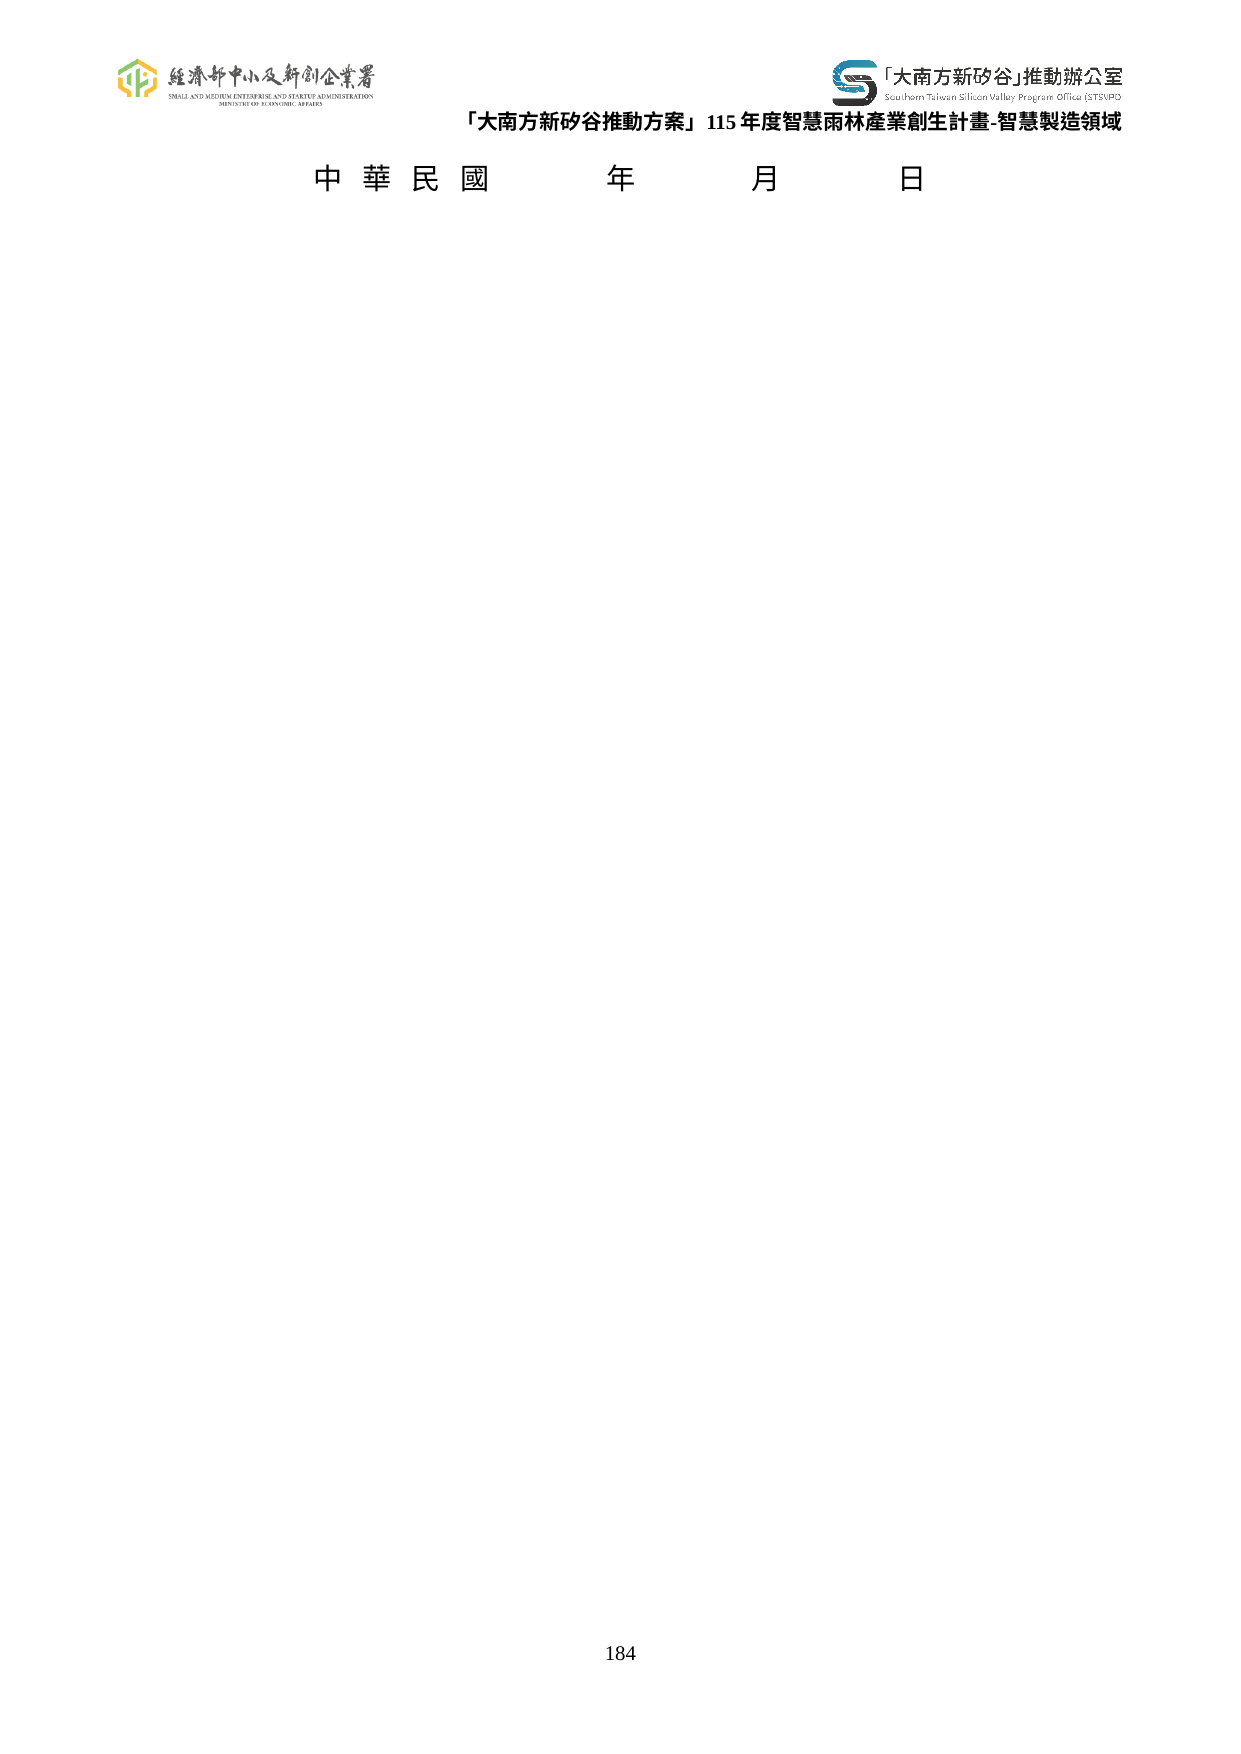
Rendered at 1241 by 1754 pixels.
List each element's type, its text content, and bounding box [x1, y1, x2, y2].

picture [118, 59, 375, 106]
picture [832, 60, 1123, 106]
text 中 華 民 國 年 月 日 [118, 148, 1122, 200]
